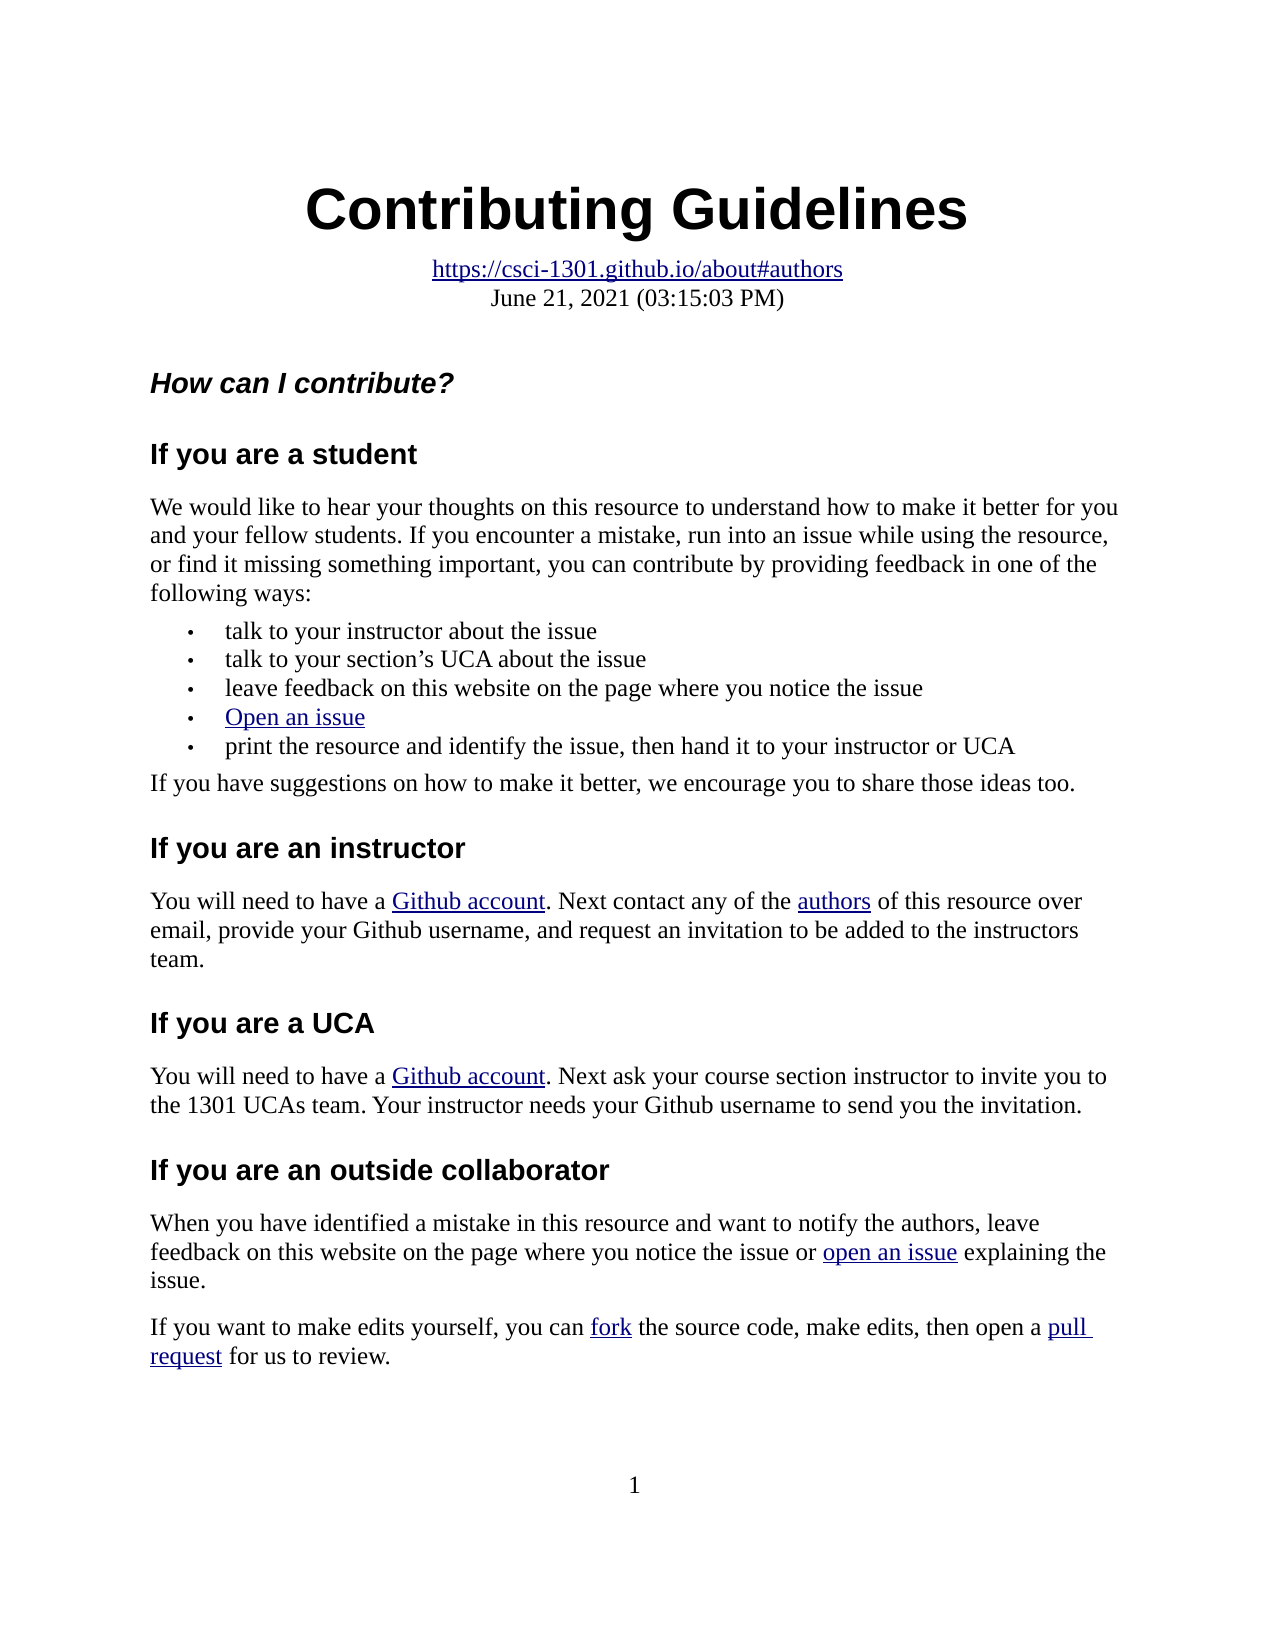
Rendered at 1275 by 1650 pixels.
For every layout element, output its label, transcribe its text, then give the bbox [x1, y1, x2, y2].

text June 21, 2021 (03:15:03 PM) [150, 283, 1125, 312]
list Open an issue [187, 702, 1125, 731]
text You will need to have a Github account. Next contact any of the authors of this resource over email, provide your Github username, and request an invitation to be added to the instructors team. [150, 886, 1125, 972]
text We would like to hear your thoughts on this resource to understand how to make it better for you and your fellow students. If you encounter a mistake, run into an issue while using the resource, or find it missing something important, you can contribute by providing feedback in one of the following ways: [150, 492, 1125, 607]
subtitle If you are a UCA [150, 1006, 1125, 1040]
list talk to your instructor about the issue [187, 616, 1125, 644]
list leave feedback on this website on the page where you notice the issue [187, 673, 1125, 702]
list talk to your section’s UCA about the issue [187, 644, 1125, 673]
title Contributing Guidelines [150, 175, 1125, 242]
text https://csci-1301.github.io/about#authors [150, 254, 1125, 283]
subtitle If you are an outside collaborator [150, 1153, 1125, 1186]
text You will need to have a Github account. Next ask your course section instructor to invite you to the 1301 UCAs team. Your instructor needs your Github username to send you the invitation. [150, 1061, 1125, 1119]
text If you want to make edits yourself, you can fork the source code, make edits, then open a pull request for us to review. [150, 1312, 1125, 1369]
list print the resource and identify the issue, then hand it to your instructor or UCA [187, 731, 1125, 759]
text When you have identified a mistake in this resource and want to notify the authors, leave feedback on this website on the page where you notice the issue or open an issue explaining the issue. [150, 1208, 1125, 1294]
subtitle How can I contribute? [150, 366, 1125, 399]
subtitle If you are an instructor [150, 831, 1125, 865]
text If you have suggestions on how to make it better, we encourage you to share those ideas too. [150, 768, 1125, 797]
subtitle If you are a student [150, 437, 1125, 470]
